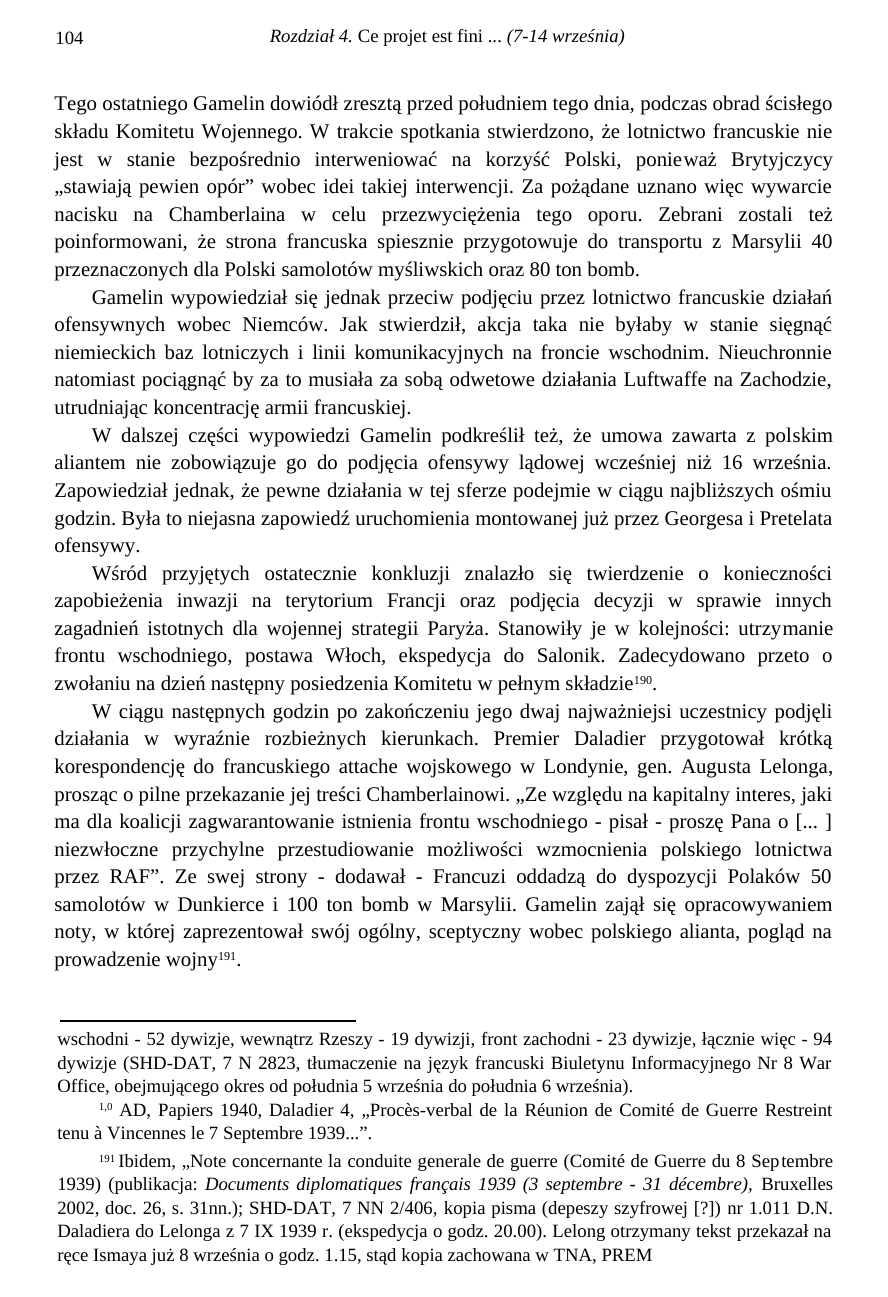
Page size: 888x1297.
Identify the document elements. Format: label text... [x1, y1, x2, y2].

text Wśród przyjętych ostatecznie konkluzji znalazło się twierdzenie o konieczności zapobieżenia inwazji na terytorium Francji oraz podjęcia decyzji w sprawie innych zagadnień istotnych dla wojennej strategii Paryża. Stanowiły je w kolejności: utrzy­manie frontu wschodniego, postawa Włoch, ekspedycja do Salonik. Zadecydowano przeto o zwołaniu na dzień następny posiedzenia Komitetu w pełnym składzie190. [54, 561, 833, 695]
text W dalszej części wypowiedzi Gamelin podkreślił też, że umowa zawarta z pol­skim aliantem nie zobowiązuje go do podjęcia ofensywy lądowej wcześniej niż 16 września. Zapowiedział jednak, że pewne działania w tej sferze podejmie w ciągu najbliższych ośmiu godzin. Była to niejasna zapowiedź uruchomienia montowanej już przez Georgesa i Pretelata ofensywy. [54, 423, 833, 557]
text Tego ostatniego Gamelin dowiódł zresztą przed południem tego dnia, podczas obrad ścisłego składu Komitetu Wojennego. W trakcie spotkania stwierdzono, że lotnictwo francuskie nie jest w stanie bezpośrednio interweniować na korzyść Polski, ponie­waż Brytyjczycy „stawiają pewien opór” wobec idei takiej interwencji. Za pożądane uznano więc wywarcie nacisku na Chamberlaina w celu przezwyciężenia tego opo­ru. Zebrani zostali też poinformowani, że strona francuska spiesznie przygotowuje do transportu z Marsylii 40 przeznaczonych dla Polski samolotów myśliwskich oraz 80 ton bomb. [54, 91, 833, 281]
text 104 [55, 27, 89, 49]
text 191 Ibidem, „Note concernante la conduite generale de guerre (Comité de Guerre du 8 Sep­tembre 1939) (publikacja: Documents diplomatiques français 1939 (3 septembre - 31 décembre), Bruxelles 2002, doc. 26, s. 31nn.); SHD-DAT, 7 NN 2/406, kopia pisma (depeszy szyfrowej [?]) nr 1.011 D.N. Daladiera do Lelonga z 7 IX 1939 r. (ekspedycja o godz. 20.00). Lelong otrzymany tekst przekazał na ręce Ismaya już 8 września o godz. 1.15, stąd kopia zachowana w TNA, PREM [57, 1150, 833, 1265]
text Rozdział 4. Ce projet est fini ... (7-14 września) [269, 25, 627, 47]
text wschodni - 52 dywizje, wewnątrz Rzeszy - 19 dywizji, front zachodni - 23 dywizje, łącznie więc - 94 dywizje (SHD-DAT, 7 N 2823, tłumaczenie na język francuski Biuletynu Informacyjnego Nr 8 War Office, obejmującego okres od południa 5 września do południa 6 września). [57, 1028, 833, 1097]
text W ciągu następnych godzin po zakończeniu jego dwaj najważniejsi uczestnicy podjęli działania w wyraźnie rozbieżnych kierunkach. Premier Daladier przygotował krótką korespondencję do francuskiego attache wojskowego w Londynie, gen. Augu­sta Lelonga, prosząc o pilne przekazanie jej treści Chamberlainowi. „Ze względu na kapitalny interes, jaki ma dla koalicji zagwarantowanie istnienia frontu wschodnie­go - pisał - proszę Pana o [... ] niezwłoczne przychylne przestudiowanie możliwości wzmocnienia polskiego lotnictwa przez RAF”. Ze swej strony - dodawał - Francuzi oddadzą do dyspozycji Polaków 50 samolotów w Dunkierce i 100 ton bomb w Mar­sylii. Gamelin zajął się opracowywaniem noty, w której zaprezentował swój ogólny, sceptyczny wobec polskiego alianta, pogląd na prowadzenie wojny191. [54, 699, 833, 971]
text Gamelin wypowiedział się jednak przeciw podjęciu przez lotnictwo francuskie działań ofensywnych wobec Niemców. Jak stwierdził, akcja taka nie byłaby w stanie sięgnąć niemieckich baz lotniczych i linii komunikacyjnych na froncie wschodnim. Nieuchronnie natomiast pociągnąć by za to musiała za sobą odwetowe działania Luftwaffe na Zachodzie, utrudniając koncentrację armii francuskiej. [54, 284, 833, 419]
text 1,0 AD, Papiers 1940, Daladier 4, „Procès-verbal de la Réunion de Comité de Guerre Restreint tenu à Vincennes le 7 Septembre 1939...”. [57, 1099, 833, 1144]
